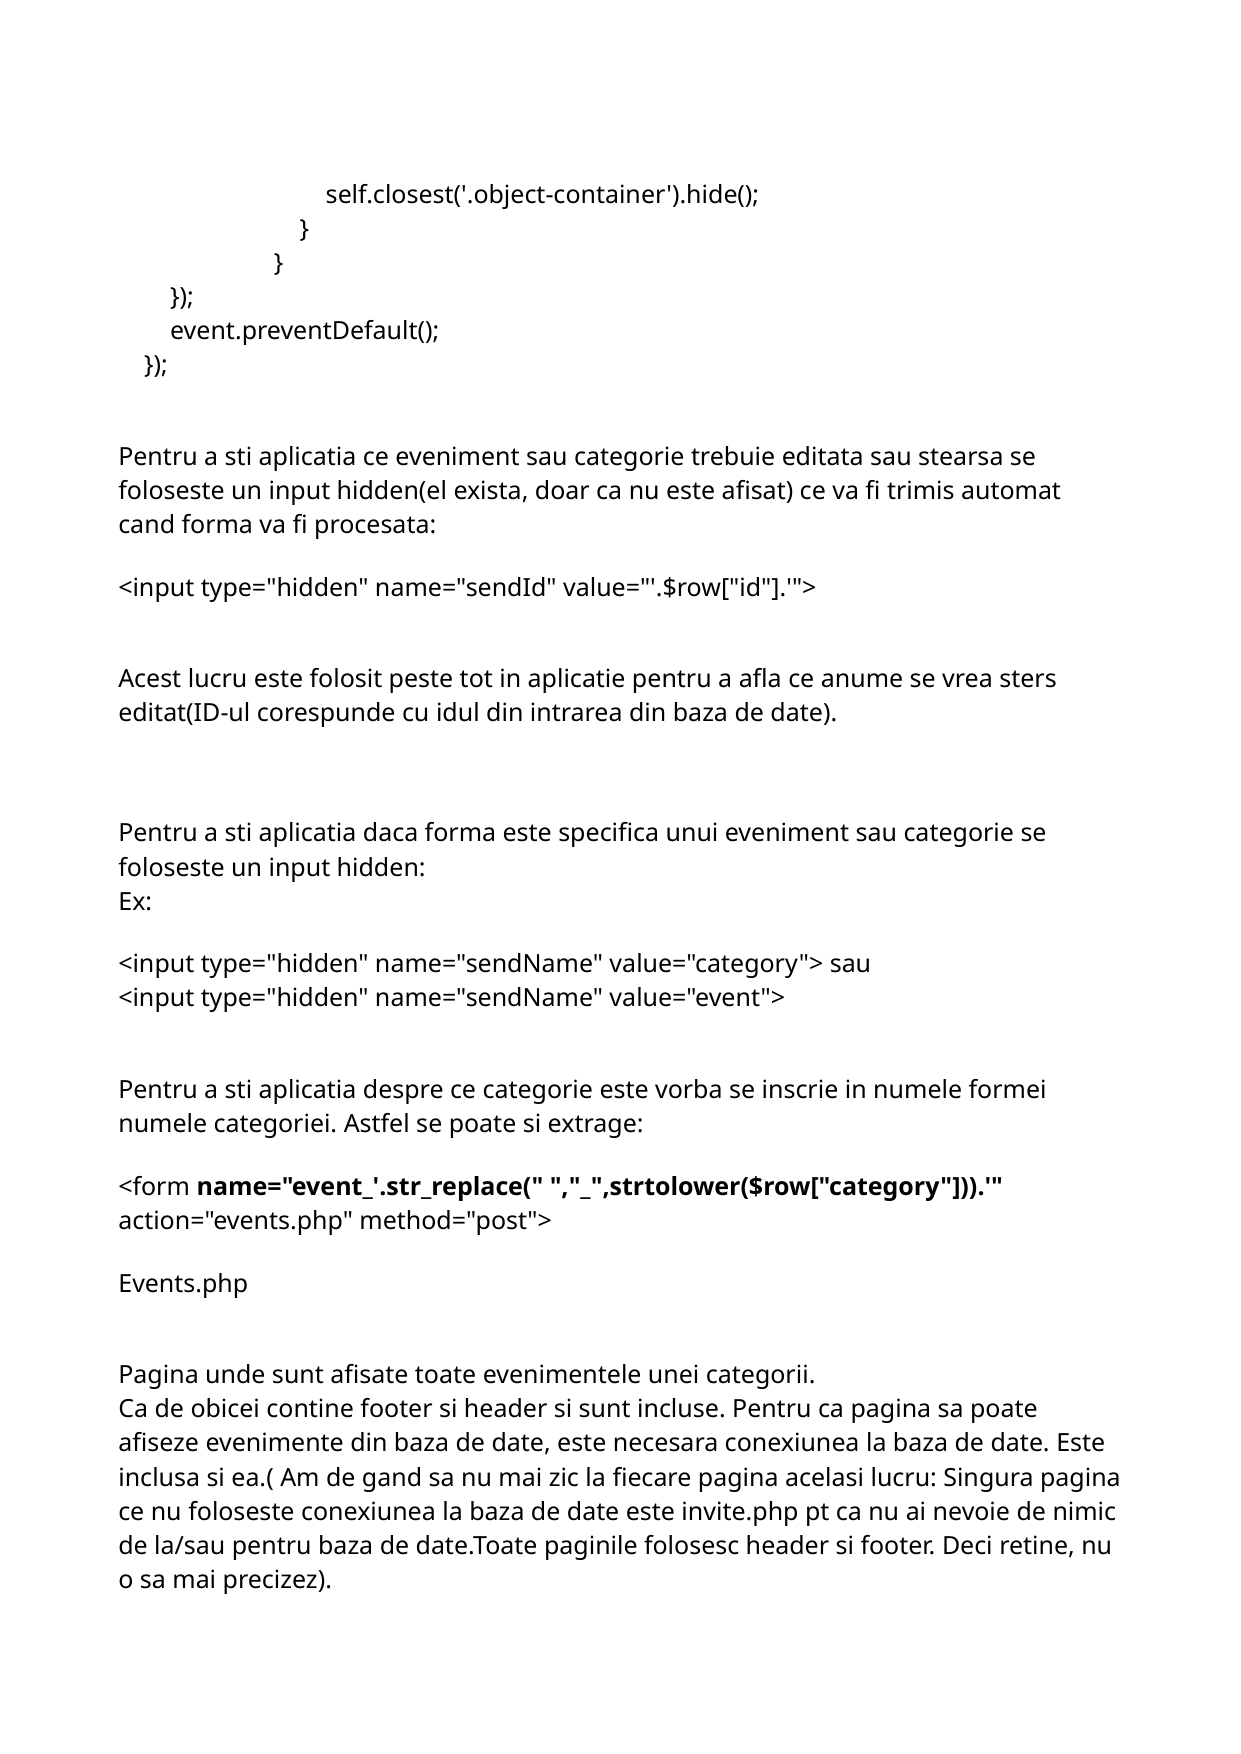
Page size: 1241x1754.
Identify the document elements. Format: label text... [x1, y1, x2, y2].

text } [118, 244, 1122, 278]
text <form name="event_'.str_replace(" ","_",strtolower($row["category"])).'" action="events.php" method="post"> [118, 1168, 1122, 1237]
text }); [118, 347, 1122, 381]
text }); [118, 278, 1122, 313]
text Pentru a sti aplicatia ce eveniment sau categorie trebuie editata sau stearsa se foloseste un input hidden(el exista, doar ca nu este afisat) ce va fi trimis automat cand forma va fi procesata: [118, 438, 1122, 540]
text self.closest('.object-container').hide(); [118, 176, 1122, 210]
text Pentru a sti aplicatia daca forma este specifica unui eveniment sau categorie se foloseste un input hidden: [118, 815, 1122, 883]
text Ca de obicei contine footer si header si sunt incluse. Pentru ca pagina sa poate afiseze evenimente din baza de date, este necesara conexiunea la baza de date. Este inclusa si ea.( Am de gand sa nu mai zic la fiecare pagina acelasi lucru: Singura pagina ce nu foloseste conexiunea la baza de date este invite.php pt ca nu ai nevoie de nimic de la/sau pentru baza de date.Toate paginile folosesc header si footer. Deci retine, nu o sa mai precizez). [118, 1391, 1122, 1595]
text Acest lucru este folosit peste tot in aplicatie pentru a afla ce anume se vrea sters editat(ID-ul corespunde cu idul din intrarea din baza de date). [118, 661, 1122, 729]
text <input type="hidden" name="sendId" value="'.$row["id"].'"> [118, 569, 1122, 603]
text event.preventDefault(); [118, 313, 1122, 347]
text Events.php [118, 1265, 1122, 1299]
text } [118, 210, 1122, 244]
text Ex: [118, 883, 1122, 917]
text Pentru a sti aplicatia despre ce categorie este vorba se inscrie in numele formei numele categoriei. Astfel se poate si extrage: [118, 1072, 1122, 1140]
text <input type="hidden" name="sendName" value="event"> [118, 980, 1122, 1014]
text <input type="hidden" name="sendName" value="category"> sau [118, 946, 1122, 980]
text Pagina unde sunt afisate toate evenimentele unei categorii. [118, 1357, 1122, 1391]
